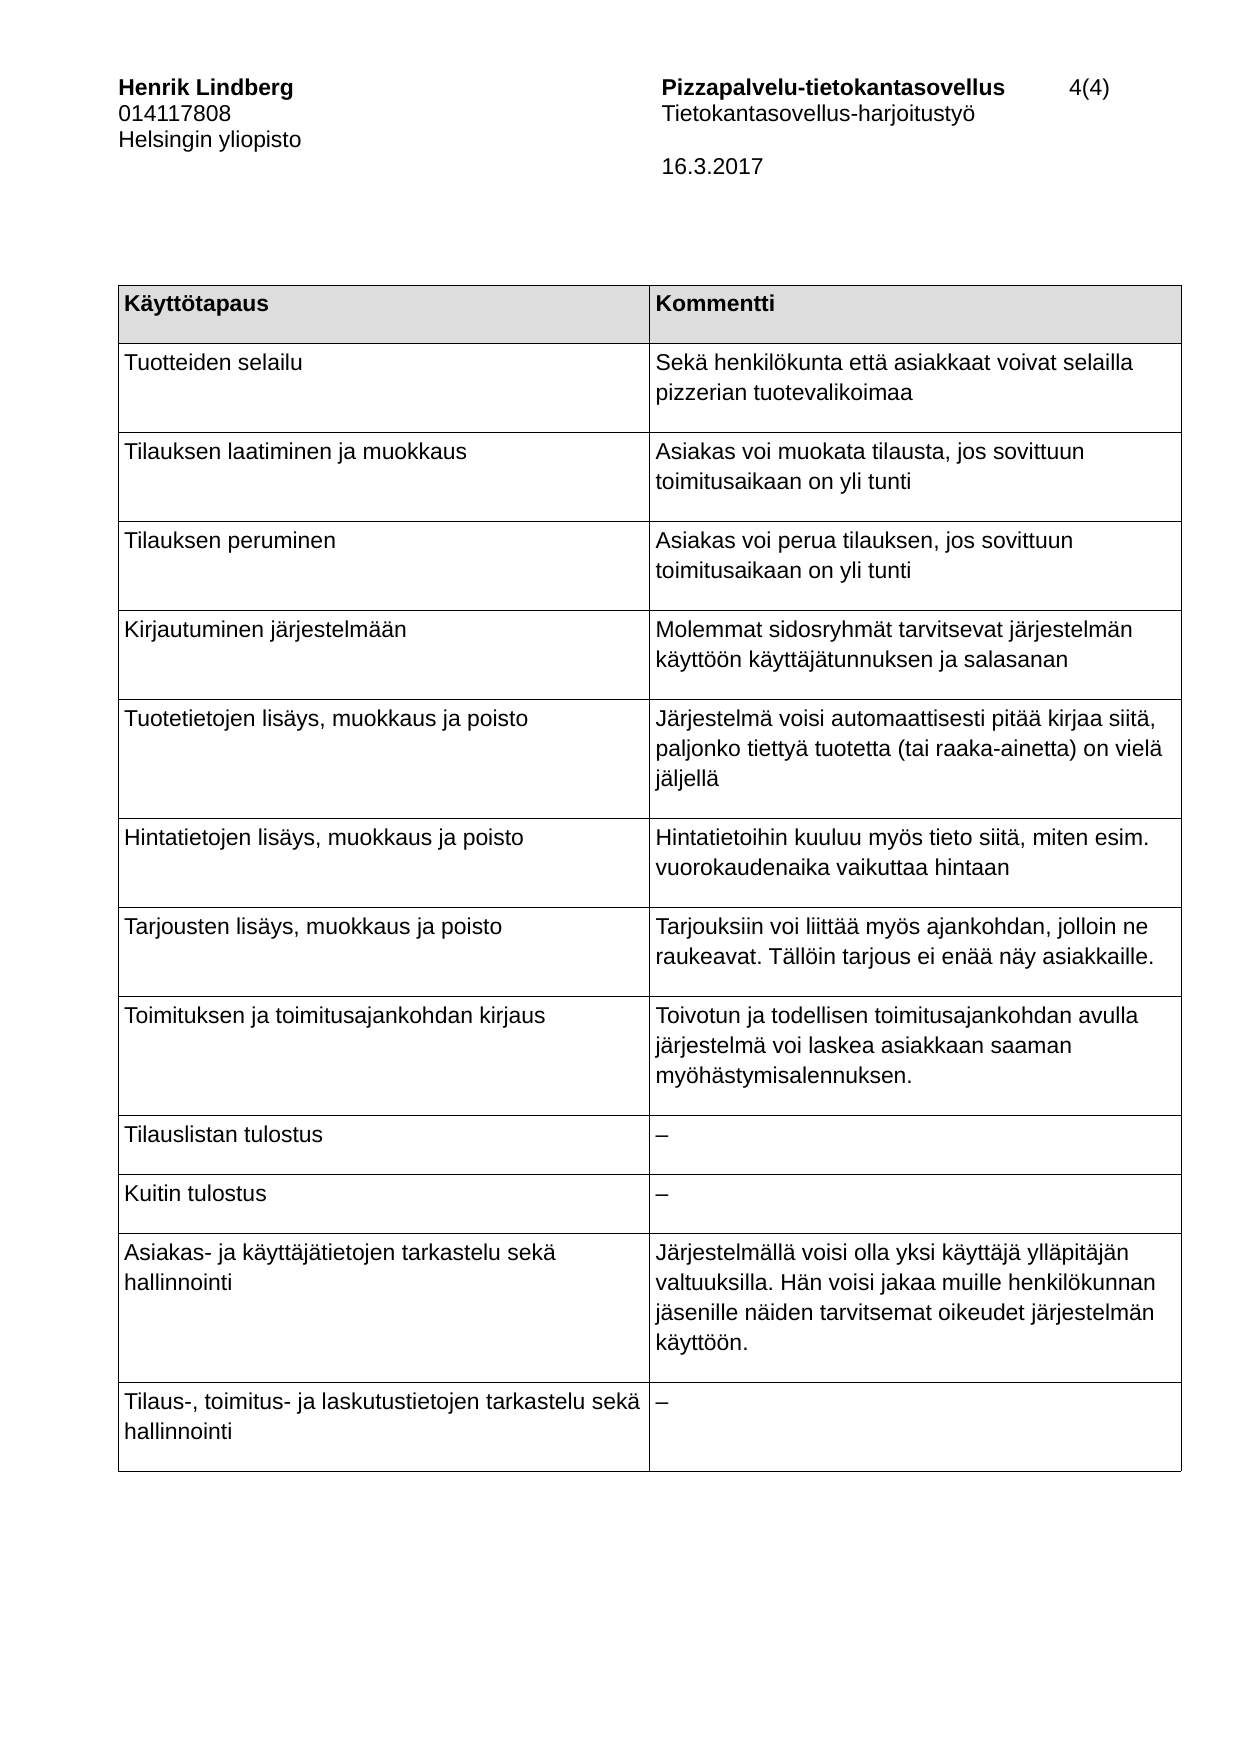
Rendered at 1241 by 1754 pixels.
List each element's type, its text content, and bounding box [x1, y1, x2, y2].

table_cell Kuitin tulostus [119, 1175, 649, 1233]
table_cell Tilauksen laatiminen ja muokkaus [119, 433, 649, 521]
table_cell Tilauksen peruminen [119, 522, 649, 610]
table_cell Tilauslistan tulostus [119, 1116, 649, 1174]
table_cell Asiakas voi muokata tilausta, jos sovittuun toimitusaikaan on yli tunti [650, 433, 1181, 521]
table_cell Tilaus-, toimitus- ja laskutustietojen tarkastelu sekä hallinnointi [119, 1383, 649, 1471]
table_cell Tuotetietojen lisäys, muokkaus ja poisto [119, 700, 649, 818]
table_cell Hintatietojen lisäys, muokkaus ja poisto [119, 819, 649, 907]
table_cell Järjestelmä voisi automaattisesti pitää kirjaa siitä, paljonko tiettyä tuotetta (tai raaka-ainetta) on vielä jäljellä [650, 700, 1181, 818]
table_header Kommentti [650, 286, 1181, 343]
table_cell Tuotteiden selailu [119, 344, 649, 432]
table_cell Molemmat sidosryhmät tarvitsevat järjestelmän käyttöön käyttäjätunnuksen ja salasanan [650, 611, 1181, 699]
table_cell Sekä henkilökunta että asiakkaat voivat selailla pizzerian tuotevalikoimaa [650, 344, 1181, 432]
table_cell – [650, 1175, 1181, 1233]
table_cell Tarjousten lisäys, muokkaus ja poisto [119, 908, 649, 996]
table_cell Asiakas voi perua tilauksen, jos sovittuun toimitusaikaan on yli tunti [650, 522, 1181, 610]
table_cell Asiakas- ja käyttäjätietojen tarkastelu sekä hallinnointi [119, 1234, 649, 1382]
table_cell – [650, 1116, 1181, 1174]
table_cell Hintatietoihin kuuluu myös tieto siitä, miten esim. vuorokaudenaika vaikuttaa hintaan [650, 819, 1181, 907]
table_cell Tarjouksiin voi liittää myös ajankohdan, jolloin ne raukeavat. Tällöin tarjous ei enää näy asiakkaille. [650, 908, 1181, 996]
table_cell Kirjautuminen järjestelmään [119, 611, 649, 699]
table_cell Järjestelmällä voisi olla yksi käyttäjä ylläpitäjän valtuuksilla. Hän voisi jakaa muille henkilökunnan jäsenille näiden tarvitsemat oikeudet järjestelmän käyttöön. [650, 1234, 1181, 1382]
table_cell Toimituksen ja toimitusajankohdan kirjaus [119, 997, 649, 1115]
table_header Käyttötapaus [119, 286, 649, 343]
table_cell – [650, 1383, 1181, 1471]
table_cell Toivotun ja todellisen toimitusajankohdan avulla järjestelmä voi laskea asiakkaan saaman myöhästymisalennuksen. [650, 997, 1181, 1115]
